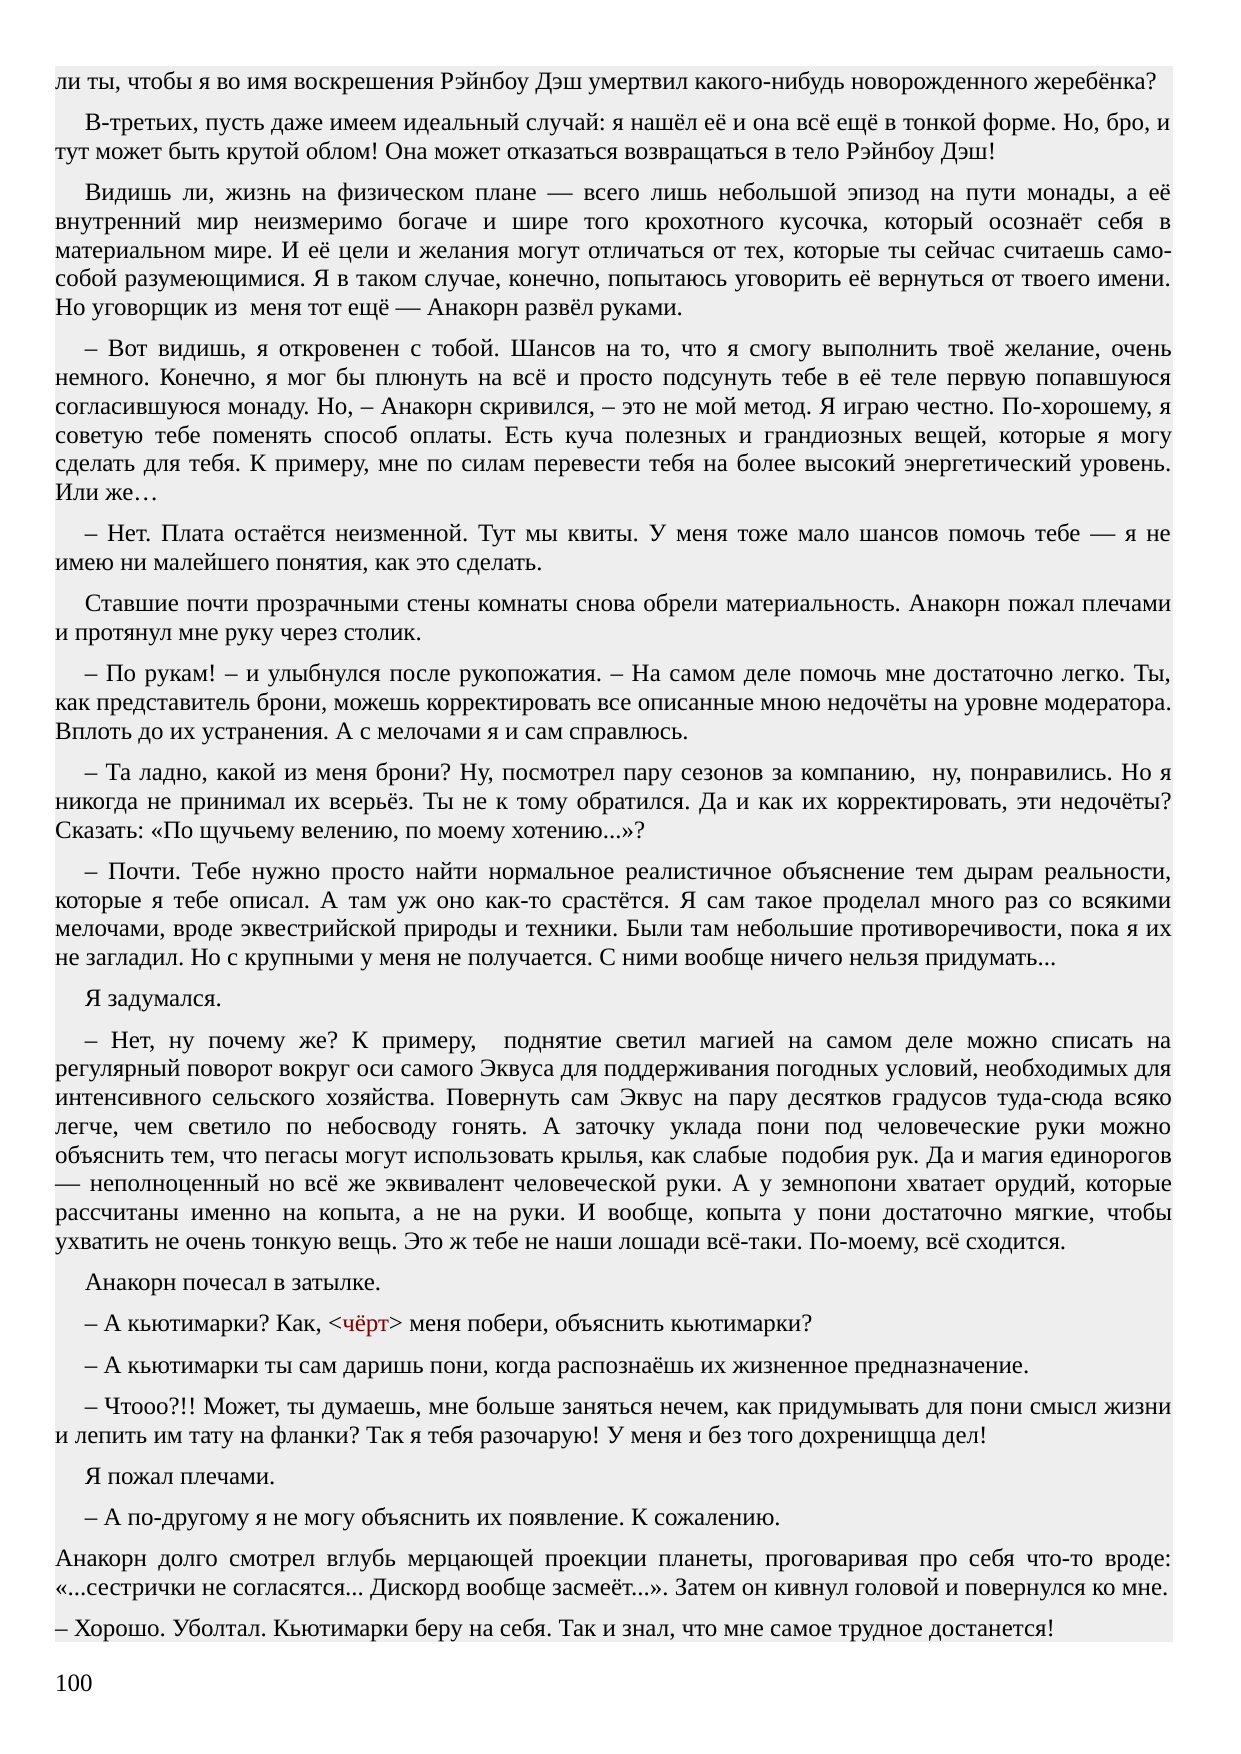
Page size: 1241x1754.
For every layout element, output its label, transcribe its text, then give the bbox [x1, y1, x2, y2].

text Ставшие почти прозрачными стены комнаты снова обрели материальность. Анакорн пожал плечами и протянул мне руку через столик. [55, 588, 1173, 646]
text – По рукам! – и улыбнулся после рукопожатия. – На самом деле помочь мне достаточно легко. Ты, как представитель брони, можешь корректировать все описанные мною недочёты на уровне модератора. Вплоть до их устранения. А с мелочами я и сам справлюсь. [55, 658, 1173, 745]
text Видишь ли, жизнь на физическом плане — всего лишь небольшой эпизод на пути монады, а её внутренний мир неизмеримо богаче и шире того крохотного кусочка, который осознаёт себя в материальном мире. И её цели и желания могут отличаться от тех, которые ты сейчас считаешь само-собой разумеющимися. Я в таком случае, конечно, попытаюсь уговорить её вернуться от твоего имени. Но уговорщик из меня тот ещё — Анакорн развёл руками. [55, 177, 1173, 321]
text Анакорн почесал в затылке. [55, 1267, 1173, 1296]
text – Та ладно, какой из меня брони? Ну, посмотрел пару сезонов за компанию, ну, понравились. Но я никогда не принимал их всерьёз. Ты не к тому обратился. Да и как их корректировать, эти недочёты? Сказать: «По щучьему велению, по моему хотению...»? [55, 757, 1173, 843]
text – Почти. Тебе нужно просто найти нормальное реалистичное объяснение тем дырам реальности, которые я тебе описал. А там уж оно как-то срастётся. Я сам такое проделал много раз со всякими мелочами, вроде эквестрийской природы и техники. Были там небольшие противоречивости, пока я их не загладил. Но с крупными у меня не получается. С ними вообще ничего нельзя придумать... [55, 856, 1173, 971]
text Я задумался. [55, 983, 1173, 1012]
text – Нет. Плата остаётся неизменной. Тут мы квиты. У меня тоже мало шансов помочь тебе — я не имею ни малейшего понятия, как это сделать. [55, 518, 1173, 576]
text Анакорн долго смотрел вглубь мерцающей проекции планеты, проговаривая про себя что-то вроде: «...сестрички не согласятся... Дискорд вообще засмеёт...». Затем он кивнул головой и повернулся ко мне. [55, 1543, 1173, 1601]
text – Хорошо. Уболтал. Кьютимарки беру на себя. Так и знал, что мне самое трудное достанется! [55, 1613, 1173, 1642]
text – Чтооо?!! Может, ты думаешь, мне больше заняться нечем, как придумывать для пони смысл жизни и лепить им тату на фланки? Так я тебя разочарую! У меня и без того дохренищща дел! [55, 1391, 1173, 1448]
text – Вот видишь, я откровенен с тобой. Шансов на то, что я смогу выполнить твоё желание, очень немного. Конечно, я мог бы плюнуть на всё и просто подсунуть тебе в её теле первую попавшуюся согласившуюся монаду. Но, – Анакорн скривился, – это не мой метод. Я играю честно. По-хорошему, я советую тебе поменять способ оплаты. Есть куча полезных и грандиозных вещей, которые я могу сделать для тебя. К примеру, мне по силам перевести тебя на более высокий энергетический уровень. Или же… [55, 333, 1173, 506]
text – Нет, ну почему же? К примеру, поднятие светил магией на самом деле можно списать на регулярный поворот вокруг оси самого Эквуса для поддерживания погодных условий, необходимых для интенсивного сельского хозяйства. Повернуть сам Эквус на пару десятков градусов туда-сюда всяко легче, чем светило по небосводу гонять. А заточку уклада пони под человеческие руки можно объяснить тем, что пегасы могут использовать крылья, как слабые подобия рук. Да и магия единорогов — неполноценный но всё же эквивалент человеческой руки. А у земнопони хватает орудий, которые рассчитаны именно на копыта, а не на руки. И вообще, копыта у пони достаточно мягкие, чтобы ухватить не очень тонкую вещь. Это ж тебе не наши лошади всё-таки. По-моему, всё сходится. [55, 1025, 1173, 1255]
text Я пожал плечами. [55, 1461, 1173, 1490]
text – А кьютимарки ты сам даришь пони, когда распознаёшь их жизненное предназначение. [55, 1350, 1173, 1378]
text ли ты, чтобы я во имя воскрешения Рэйнбоу Дэш умертвил какого-нибудь новорожденного жеребёнка? [55, 66, 1173, 95]
text В-третьих, пусть даже имеем идеальный случай: я нашёл её и она всё ещё в тонкой форме. Но, бро, и тут может быть крутой облом! Она может отказаться возвращаться в тело Рэйнбоу Дэш! [55, 107, 1173, 165]
text – А кьютимарки? Как, <чёрт> меня побери, объяснить кьютимарки? [55, 1308, 1173, 1337]
text – А по-другому я не могу объяснить их появление. К сожалению. [55, 1502, 1173, 1531]
